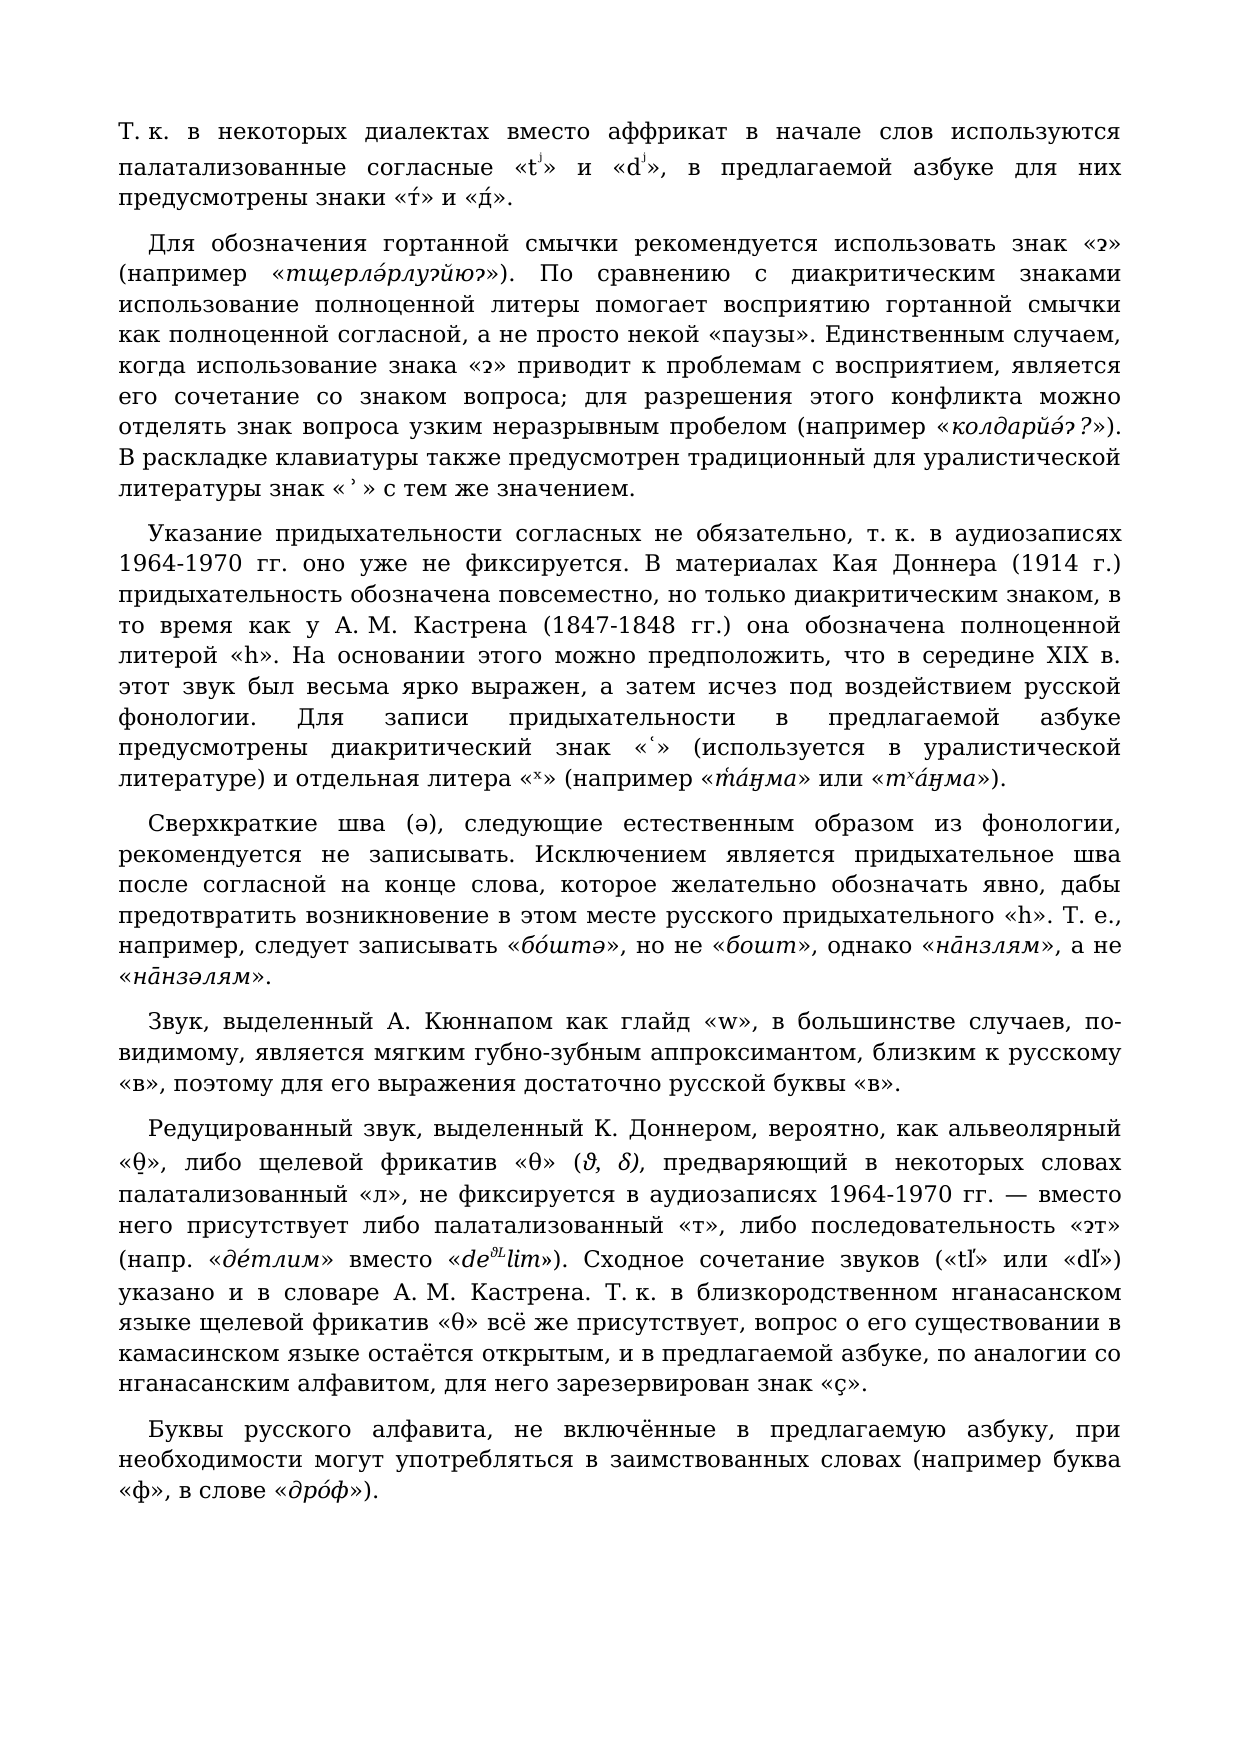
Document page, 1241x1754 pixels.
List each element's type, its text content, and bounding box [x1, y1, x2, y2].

text Т. к. в некоторых диалектах вместо аффрикат в начале слов используются палатализованные согласные «tʲ» и «dʲ», в предлагаемой азбуке для них предусмотрены знаки «т́» и «д́». [118, 118, 1122, 211]
text Указание придыхательности согласных не обязательно, т. к. в аудиозаписях 1964-1970 гг. оно уже не фиксируется. В материалах Кая Доннера (1914 г.) придыхательность обозначена повсеместно, но только диакритическим знаком, в то время как у А. М. Кастрена (1847-1848 гг.) она обозначена полноценной литерой «h». На основании этого можно предположить, что в середине XIX в. этот звук был весьма ярко выражен, а затем исчез под воздействием русской фонологии. Для записи придыхательности в предлагаемой азбуке предусмотрены диакритический знак « ͑ » (используется в уралистической литературе) и отдельная литера «ˣ» (например «т͑а́ӈма» или «тˣа́ӈма»). [118, 520, 1122, 792]
text Сверхкраткие шва (ә), следующие естественным образом из фонологии, рекомендуется не записывать. Исключением является придыхательное шва после согласной на конце слова, которое желательно обозначать явно, дабы предотвратить возникновение в этом месте русского придыхательного «h». Т. е., например, следует записывать «бо́штә», но не «бошт», однако «на̄нзлям», а не «на̄нзәлям». [118, 810, 1122, 990]
text Буквы русского алфавита, не включённые в предлагаемую азбуку, при необходимости могут употребляться в заимствованных словах (например буква «ф», в слове «дро́ф»). [118, 1416, 1122, 1504]
text Для обозначения гортанной смычки рекомендуется использовать знак «ɂ» (например «тщерлә́рлуɂйюɂ»). По сравнению с диакритическим знаками использование полноценной литеры помогает восприятию гортанной смычки как полноценной согласной, а не просто некой «паузы». Единственным случаем, когда использование знака «ɂ» приводит к проблемам с восприятием, является его сочетание со знаком вопроса; для разрешения этого конфликта можно отделять знак вопроса узким неразрывным пробелом (например «колдарйә́ɂ ?»). В раскладке клавиатуры также предусмотрен традиционный для уралистической литературы знак « ʾ » с тем же значением. [118, 230, 1122, 501]
text Звук, выделенный А. Кюннапом как глайд «w», в большинстве случаев, по-видимому, является мягким губно-зубным аппроксимантом, близким к русскому «в», поэтому для его выражения достаточно русской буквы «в». [118, 1008, 1122, 1096]
text Редуцированный звук, выделенный К. Доннером, вероятно, как альвеолярный «θ̠», либо щелевой фрикатив «θ» (ϑ, δ), предваряющий в некоторых словах палатализованный «л», не фиксируется в аудиозаписях 1964-1970 гг. — вместо него присутствует либо палатализованный «т», либо последовательность «ɂт» (напр. «де́тлим» вместо «deϑLlim»). Сходное сочетание звуков («tl̕» или «dl̕») указано и в словаре А. М. Кастрена. Т. к. в близкородственном нганасанском языке щелевой фрикатив «θ» всё же присутствует, вопрос о его существовании в камасинском языке остаётся открытым, и в предлагаемой азбуке, по аналогии со нганасанским алфавитом, для него зарезервирован знак «ҫ». [118, 1115, 1122, 1397]
